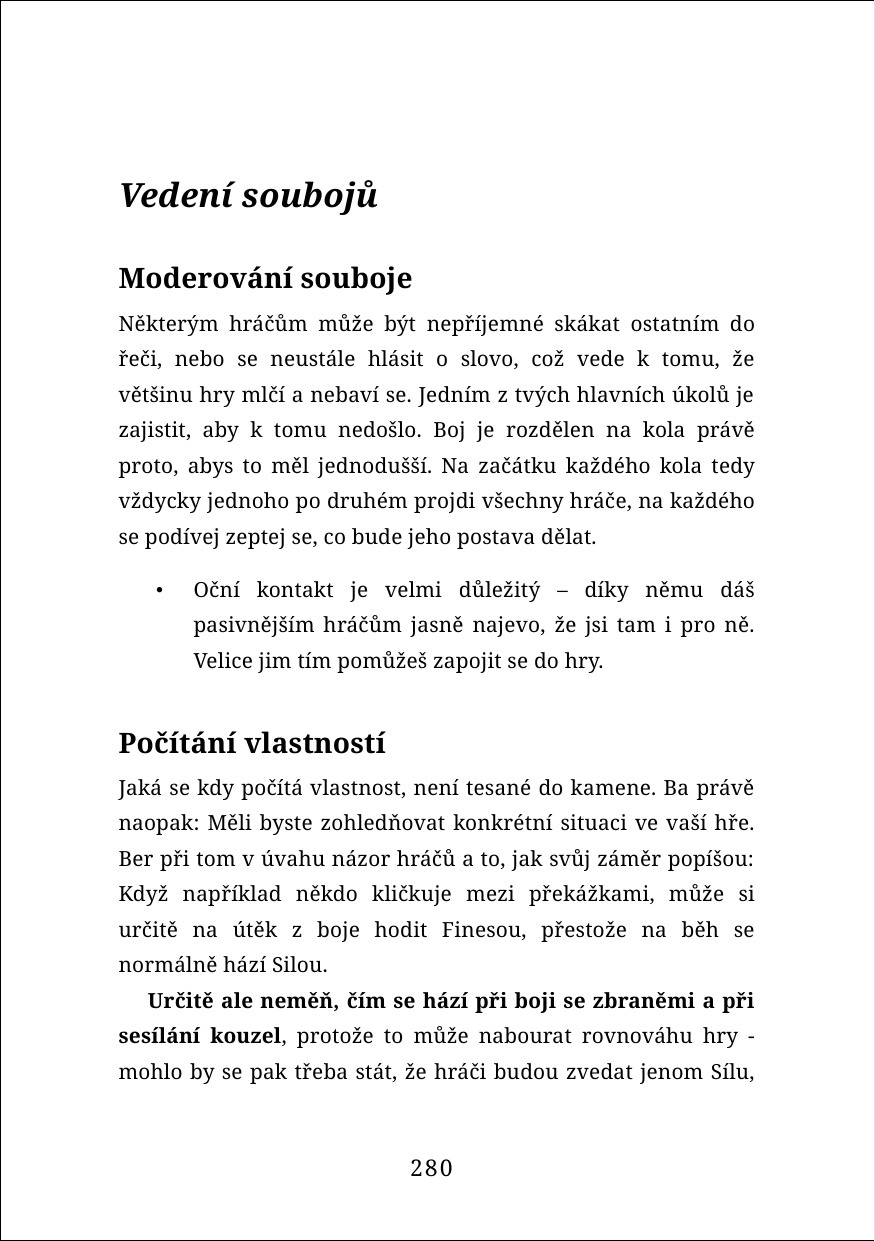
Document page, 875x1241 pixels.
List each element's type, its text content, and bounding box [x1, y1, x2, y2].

text Jaká se kdy počítá vlastnost, není tesané do kamene. Ba právě naopak: Měli byste zohledňovat konkrétní situaci ve vaší hře. Ber při tom v úvahu názor hráčů a to, jak svůj záměr popíšou: Když například někdo kličkuje mezi překážkami, může si určitě na útěk z boje hodit Finesou, přestože na běh se normálně hází Silou. Určitě ale neměň, čím se hází při boji se zbraněmi a při sesílání kouzel, protože to může nabourat rovnováhu hry - mohlo by se pak třeba stát, že hráči budou zvedat jenom Sílu, [118, 773, 756, 1086]
text Některým hráčům může být nepříjemné skákat ostatním do řeči, nebo se neustále hlásit o slovo, což vede k tomu, že většinu hry mlčí a nebaví se. Jedním z tvých hlavních úkolů je zajistit, aby k tomu nedošlo. Boj je rozdělen na kola právě proto, abys to měl jednodušší. Na začátku každého kola tedy vždycky jednoho po druhém projdi všechny hráče, na každého se podívej zeptej se, co bude jeho postava dělat. [118, 309, 756, 550]
subtitle Počítání vlastností [118, 723, 756, 761]
list Oční kontakt je velmi důležitý – díky němu dáš pasivnějším hráčům jasně najevo, že jsi tam i pro ně. Velice jim tím pomůžeš zapojit se do hry. [156, 575, 756, 674]
subtitle Vedení soubojů [118, 172, 756, 217]
subtitle Moderování souboje [118, 258, 756, 297]
